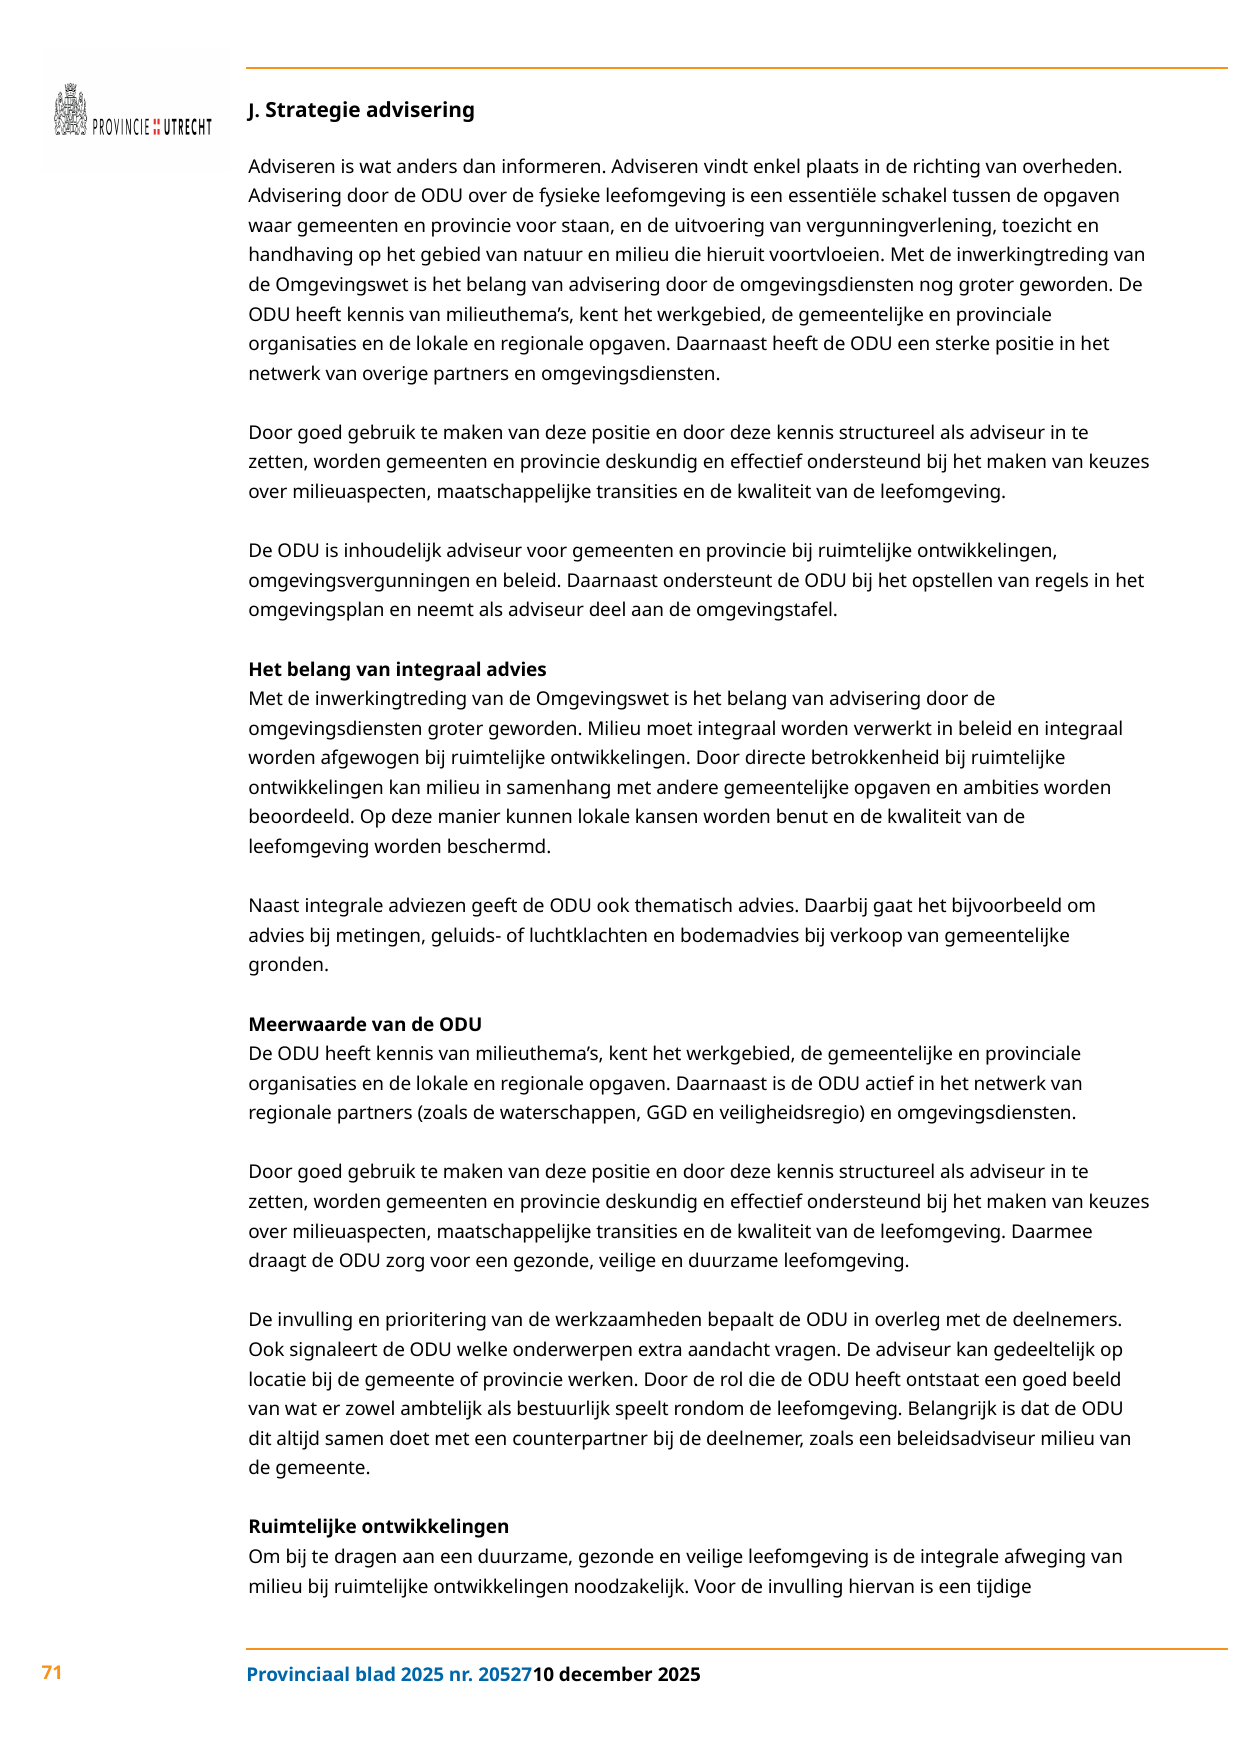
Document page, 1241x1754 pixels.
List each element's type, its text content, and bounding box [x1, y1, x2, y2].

text Met de inwerkingtreding van de Omgevingswet is het belang van advisering door de omgevingsdiensten groter geworden. Milieu moet integraal worden verwerkt in beleid en integraal worden afgewogen bij ruimtelijke ontwikkelingen. Door directe betrokkenheid bij ruimtelijke ontwikkelingen kan milieu in samenhang met andere gemeentelijke opgaven en ambities worden beoordeeld. Op deze manier kunnen lokale kansen worden benut en de kwaliteit van de leefomgeving worden beschermd. [248, 685, 1152, 859]
text Naast integrale adviezen geeft de ODU ook thematisch advies. Daarbij gaat het bijvoorbeeld om advies bij metingen, geluids- of luchtklachten en bodemadvies bij verkoop van gemeentelijke gronden. [248, 892, 1152, 977]
text J. Strategie advisering [248, 95, 1152, 123]
text Het belang van integraal advies [248, 656, 1152, 682]
text Door goed gebruik te maken van deze positie en door deze kennis structureel als adviseur in te zetten, worden gemeenten en provincie deskundig en effectief ondersteund bij het maken van keuzes over milieuaspecten, maatschappelijke transities en de kwaliteit van de leefomgeving. [248, 419, 1152, 504]
text De ODU heeft kennis van milieuthema’s, kent het werkgebied, de gemeentelijke en provinciale organisaties en de lokale en regionale opgaven. Daarnaast is de ODU actief in het netwerk van regionale partners (zoals de waterschappen, GGD en veiligheidsregio) en omgevingsdiensten. [248, 1040, 1152, 1125]
text De invulling en prioritering van de werkzaamheden bepaalt de ODU in overleg met de deelnemers. Ook signaleert de ODU welke onderwerpen extra aandacht vragen. De adviseur kan gedeeltelijk op locatie bij de gemeente of provincie werken. Door de rol die de ODU heeft ontstaat een goed beeld van wat er zowel ambtelijk als bestuurlijk speelt rondom de leefomgeving. Belangrijk is dat de ODU dit altijd samen doet met een counterpartner bij de deelnemer, zoals een beleidsadviseur milieu van de gemeente. [248, 1307, 1152, 1480]
text Ruimtelijke ontwikkelingen [248, 1514, 1152, 1539]
text De ODU is inhoudelijk adviseur voor gemeenten en provincie bij ruimtelijke ontwikkelingen, omgevingsvergunningen en beleid. Daarnaast ondersteunt de ODU bij het opstellen van regels in het omgevingsplan en neemt als adviseur deel aan de omgevingstafel. [248, 537, 1152, 622]
picture [41, 47, 231, 172]
text Om bij te dragen aan een duurzame, gezonde en veilige leefomgeving is de integrale afweging van milieu bij ruimtelijke ontwikkelingen noodzakelijk. Voor de invulling hiervan is een tijdige [248, 1543, 1152, 1599]
text Door goed gebruik te maken van deze positie en door deze kennis structureel als adviseur in te zetten, worden gemeenten en provincie deskundig en effectief ondersteund bij het maken van keuzes over milieuaspecten, maatschappelijke transities en de kwaliteit van de leefomgeving. Daarmee draagt de ODU zorg voor een gezonde, veilige en duurzame leefomgeving. [248, 1159, 1152, 1273]
text Adviseren is wat anders dan informeren. Adviseren vindt enkel plaats in de richting van overheden. Advisering door de ODU over de fysieke leefomgeving is een essentiële schakel tussen de opgaven waar gemeenten en provincie voor staan, en de uitvoering van vergunningverlening, toezicht en handhaving op het gebied van natuur en milieu die hieruit voortvloeien. Met de inwerkingtreding van de Omgevingswet is het belang van advisering door de omgevingsdiensten nog groter geworden. De ODU heeft kennis van milieuthema’s, kent het werkgebied, de gemeentelijke en provinciale organisaties en de lokale en regionale opgaven. Daarnaast heeft de ODU een sterke positie in het netwerk van overige partners en omgevingsdiensten. [248, 153, 1152, 386]
text Meerwaarde van de ODU [248, 1011, 1152, 1037]
